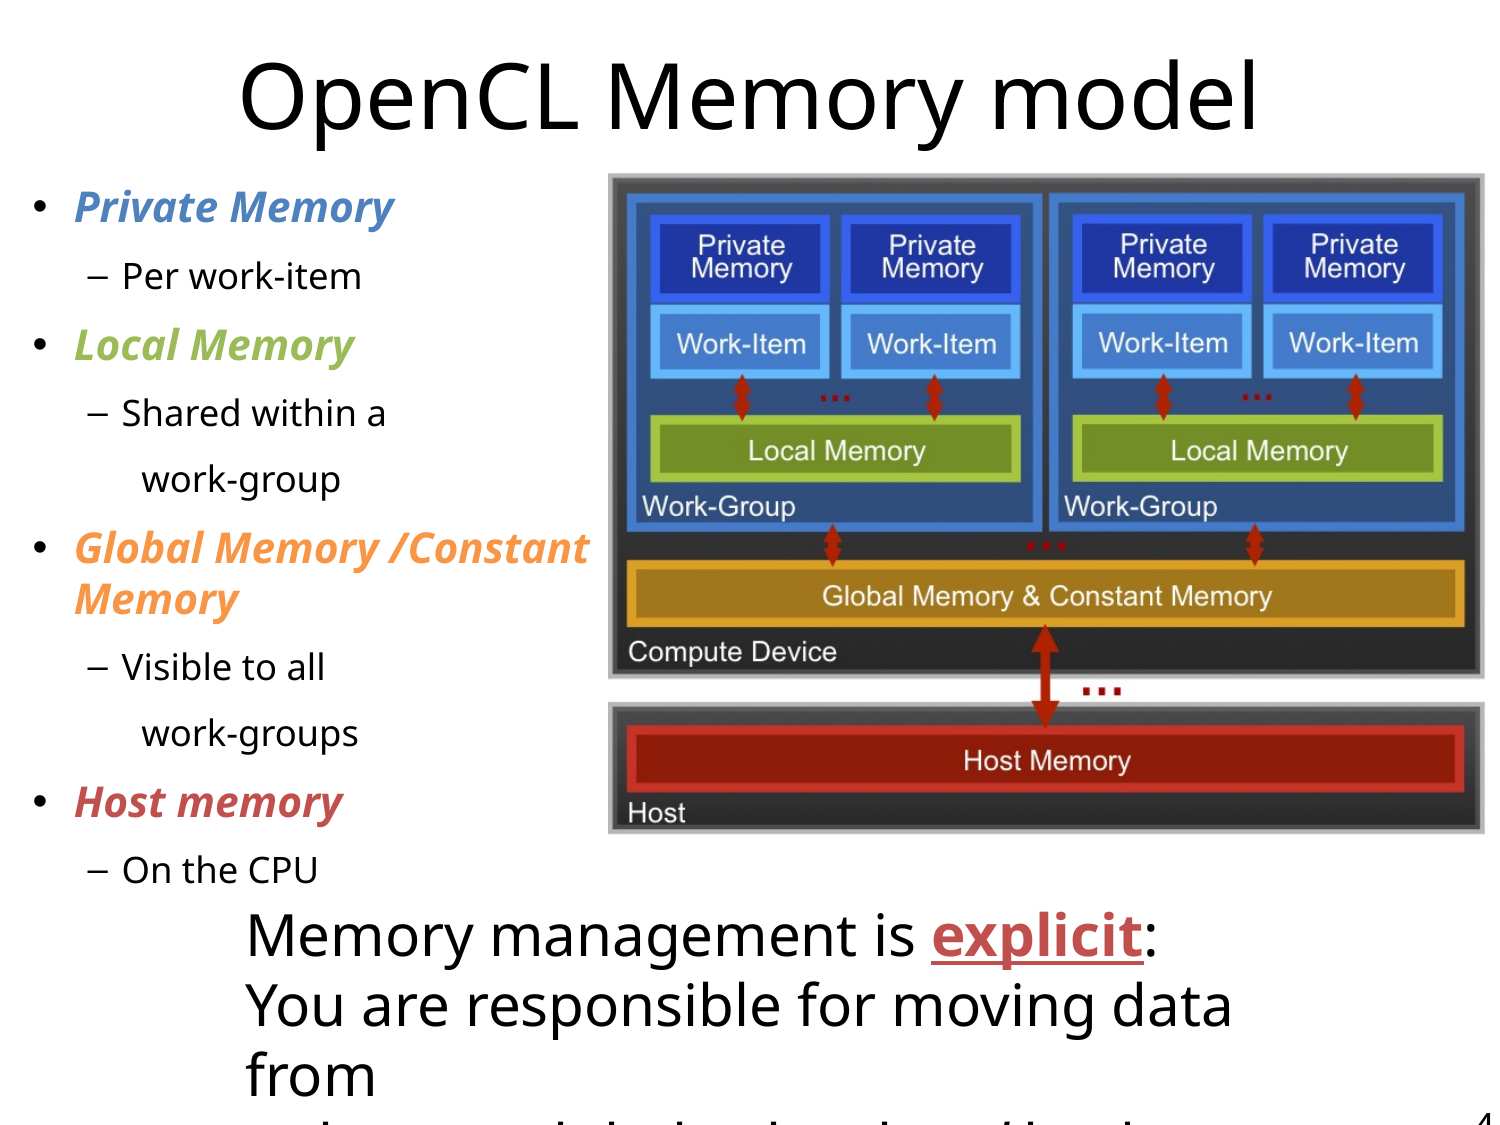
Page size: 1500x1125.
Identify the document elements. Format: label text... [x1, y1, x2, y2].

picture [608, 172, 1487, 835]
title OpenCL Memory model [75, 0, 1425, 172]
text_box Memory management is explicit: You are responsible for moving data from host → global → local and back [230, 890, 1353, 1125]
list Private Memory Per work-item Local Memory Shared within a work-group Global Memory /Constant Memory Visible to all work-groups Host memory On the CPU [17, 172, 656, 905]
